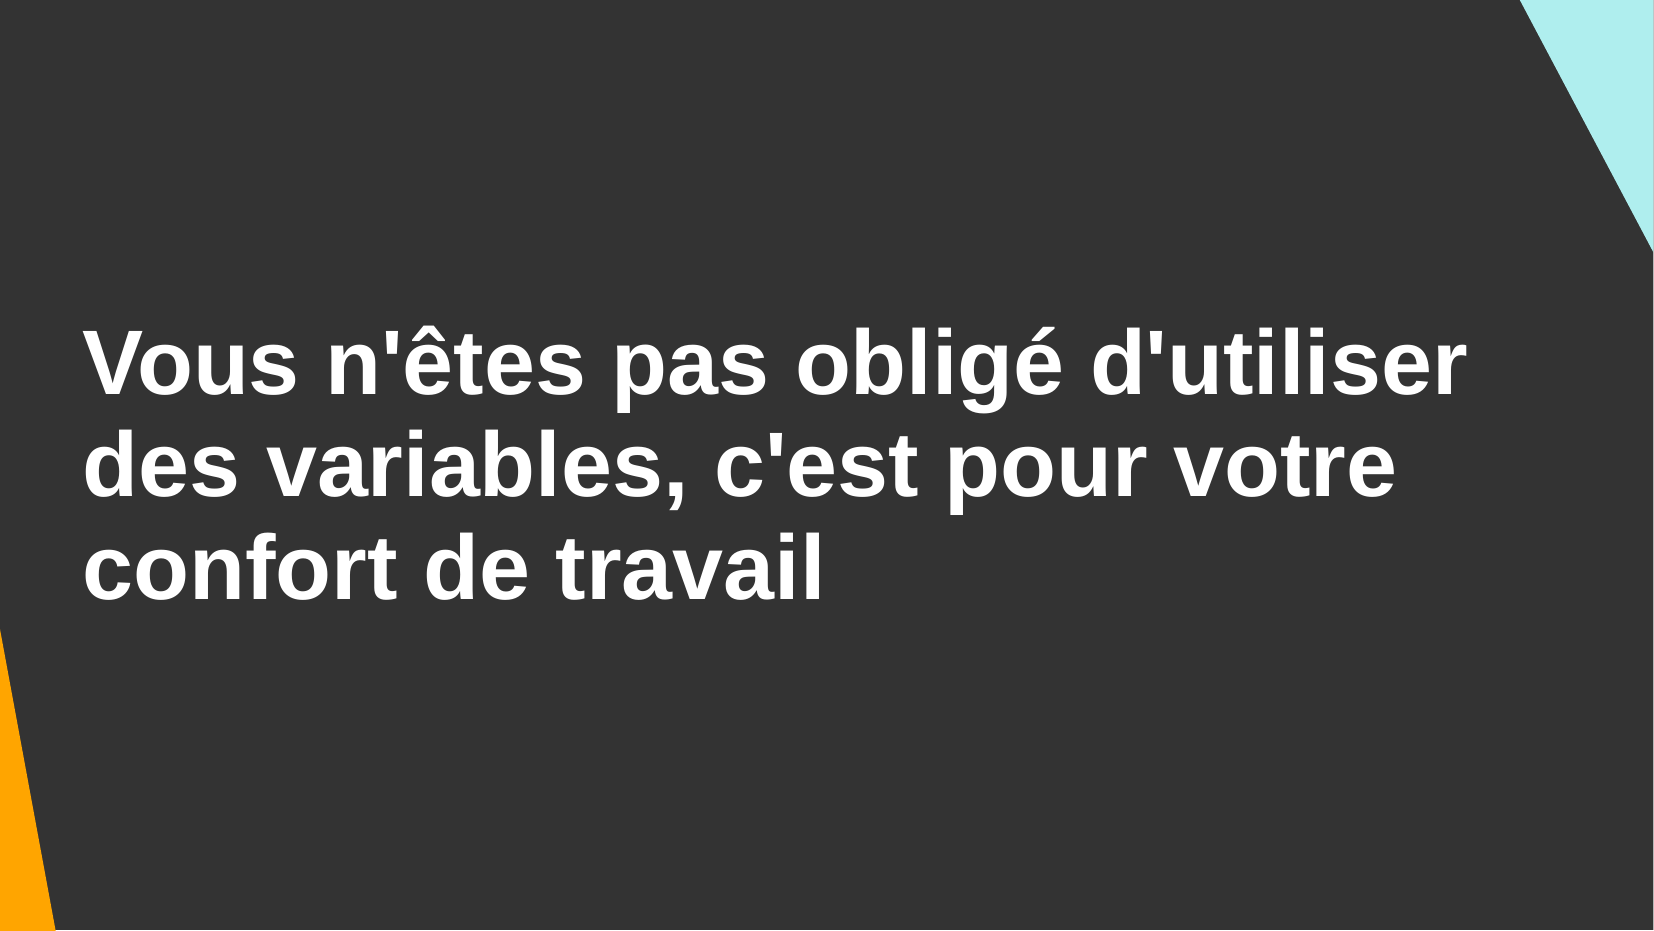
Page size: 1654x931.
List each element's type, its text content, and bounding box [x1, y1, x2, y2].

text_box [0, 629, 56, 931]
text_box [1519, 0, 1654, 254]
title Vous n'êtes pas obligé d'utiliser des variables, c'est pour votre confort de travail [82, 311, 1571, 619]
